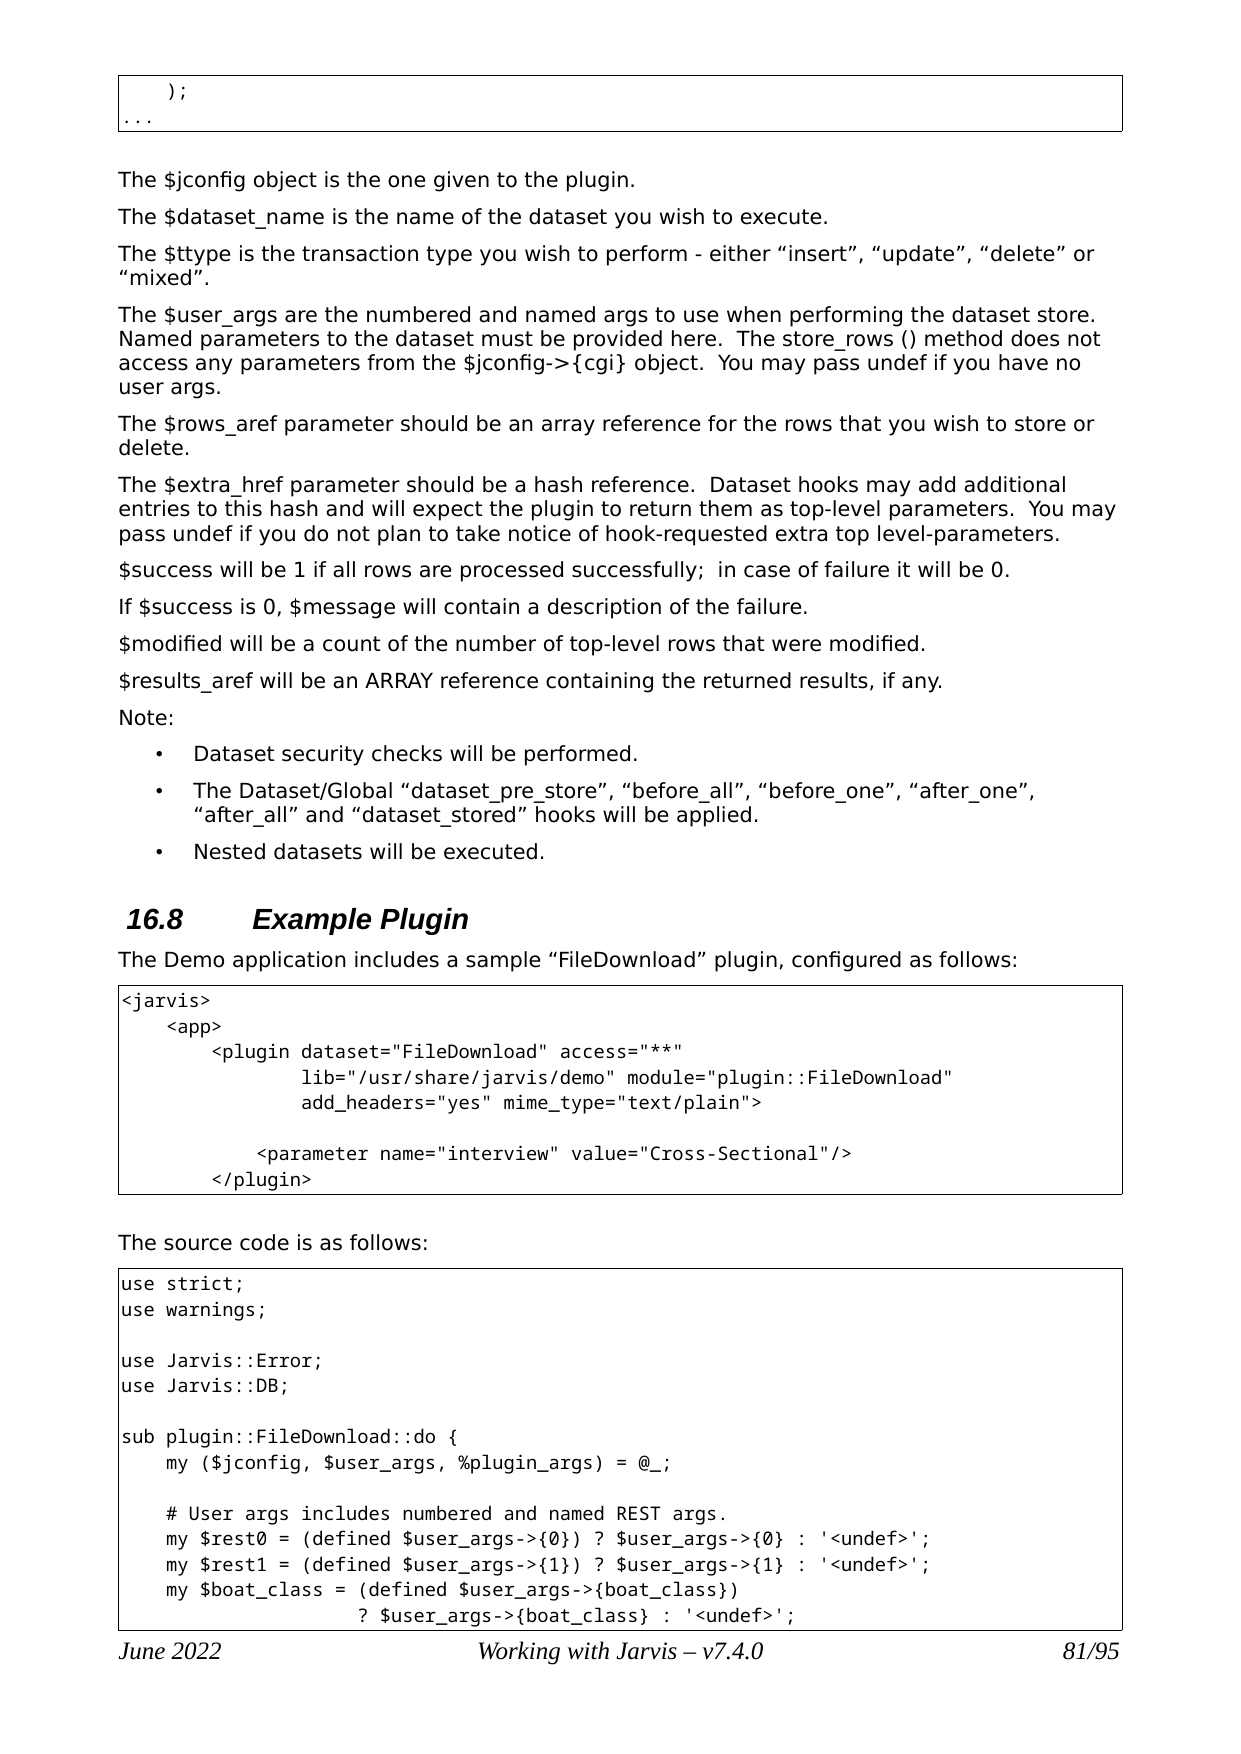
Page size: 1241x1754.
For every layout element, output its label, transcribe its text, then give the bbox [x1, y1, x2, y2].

text <jarvis> [119, 986, 1122, 1010]
text # User args includes numbered and named REST args. [119, 1497, 1122, 1523]
text The $user_args are the numbered and named args to use when performing the dataset store. Named parameters to the dataset must be provided here. The store_rows () method does not access any parameters from the $jconfig->{cgi} object. You may pass undef if you have no user args. [118, 303, 1122, 400]
text The source code is as follows: [118, 1231, 1122, 1255]
text If $success is 0, $message will contain a description of the failure. [118, 595, 1122, 619]
text <app> [119, 1010, 1122, 1036]
text add_headers="yes" mime_type="text/plain"> [119, 1087, 1122, 1115]
text The $extra_href parameter should be a hash reference. Dataset hooks may add additional entries to this hash and will expect the plugin to return them as top-level parameters. You may pass undef if you do not plan to take notice of hook-requested extra top level-parameters. [118, 473, 1122, 546]
text ? $user_args->{boat_class} : '<undef>'; [119, 1599, 1122, 1630]
text $modified will be a count of the number of top-level rows that were modified. [118, 632, 1122, 656]
text $success will be 1 if all rows are processed successfully; in case of failure it will be 0. [118, 558, 1122, 583]
text <parameter name="interview" value="Cross-Sectional"/> [119, 1138, 1122, 1163]
text ); [119, 76, 1122, 101]
text </plugin> [119, 1163, 1122, 1194]
text <plugin dataset="FileDownload" access="**" [119, 1036, 1122, 1061]
list The Dataset/Global “dataset_pre_store”, “before_all”, “before_one”, “after_one”, “after_all” and “dataset_stored” hooks will be applied. [156, 779, 1122, 828]
text ... [119, 101, 1122, 131]
text use Jarvis::Error; [119, 1344, 1122, 1370]
text my $boat_class = (defined $user_args->{boat_class}) [119, 1574, 1122, 1599]
list Dataset security checks will be performed. [156, 742, 1122, 767]
text my $rest1 = (defined $user_args->{1}) ? $user_args->{1} : '<undef>'; [119, 1548, 1122, 1574]
text sub plugin::FileDownload::do { [119, 1421, 1122, 1446]
text The $dataset_name is the name of the dataset you wish to execute. [118, 205, 1122, 229]
text The $rows_aref parameter should be an array reference for the rows that you wish to store or delete. [118, 412, 1122, 461]
text The $ttype is the transaction type you wish to perform - either “insert”, “update”, “delete” or “mixed”. [118, 242, 1122, 290]
text use warnings; [119, 1293, 1122, 1321]
text my ($jconfig, $user_args, %plugin_args) = @_; [119, 1446, 1122, 1474]
list Nested datasets will be executed. [156, 840, 1122, 864]
text Note: [118, 706, 1122, 730]
text The $jconfig object is the one given to the plugin. [118, 168, 1122, 192]
text use Jarvis::DB; [119, 1370, 1122, 1398]
text The Demo application includes a sample “FileDownload” plugin, configured as follows: [118, 948, 1122, 972]
subtitle Example Plugin [118, 902, 1122, 936]
text use strict; [119, 1269, 1122, 1293]
text lib="/usr/share/jarvis/demo" module="plugin::FileDownload" [119, 1061, 1122, 1087]
text $results_aref will be an ARRAY reference containing the returned results, if any. [118, 669, 1122, 693]
text my $rest0 = (defined $user_args->{0}) ? $user_args->{0} : '<undef>'; [119, 1523, 1122, 1548]
